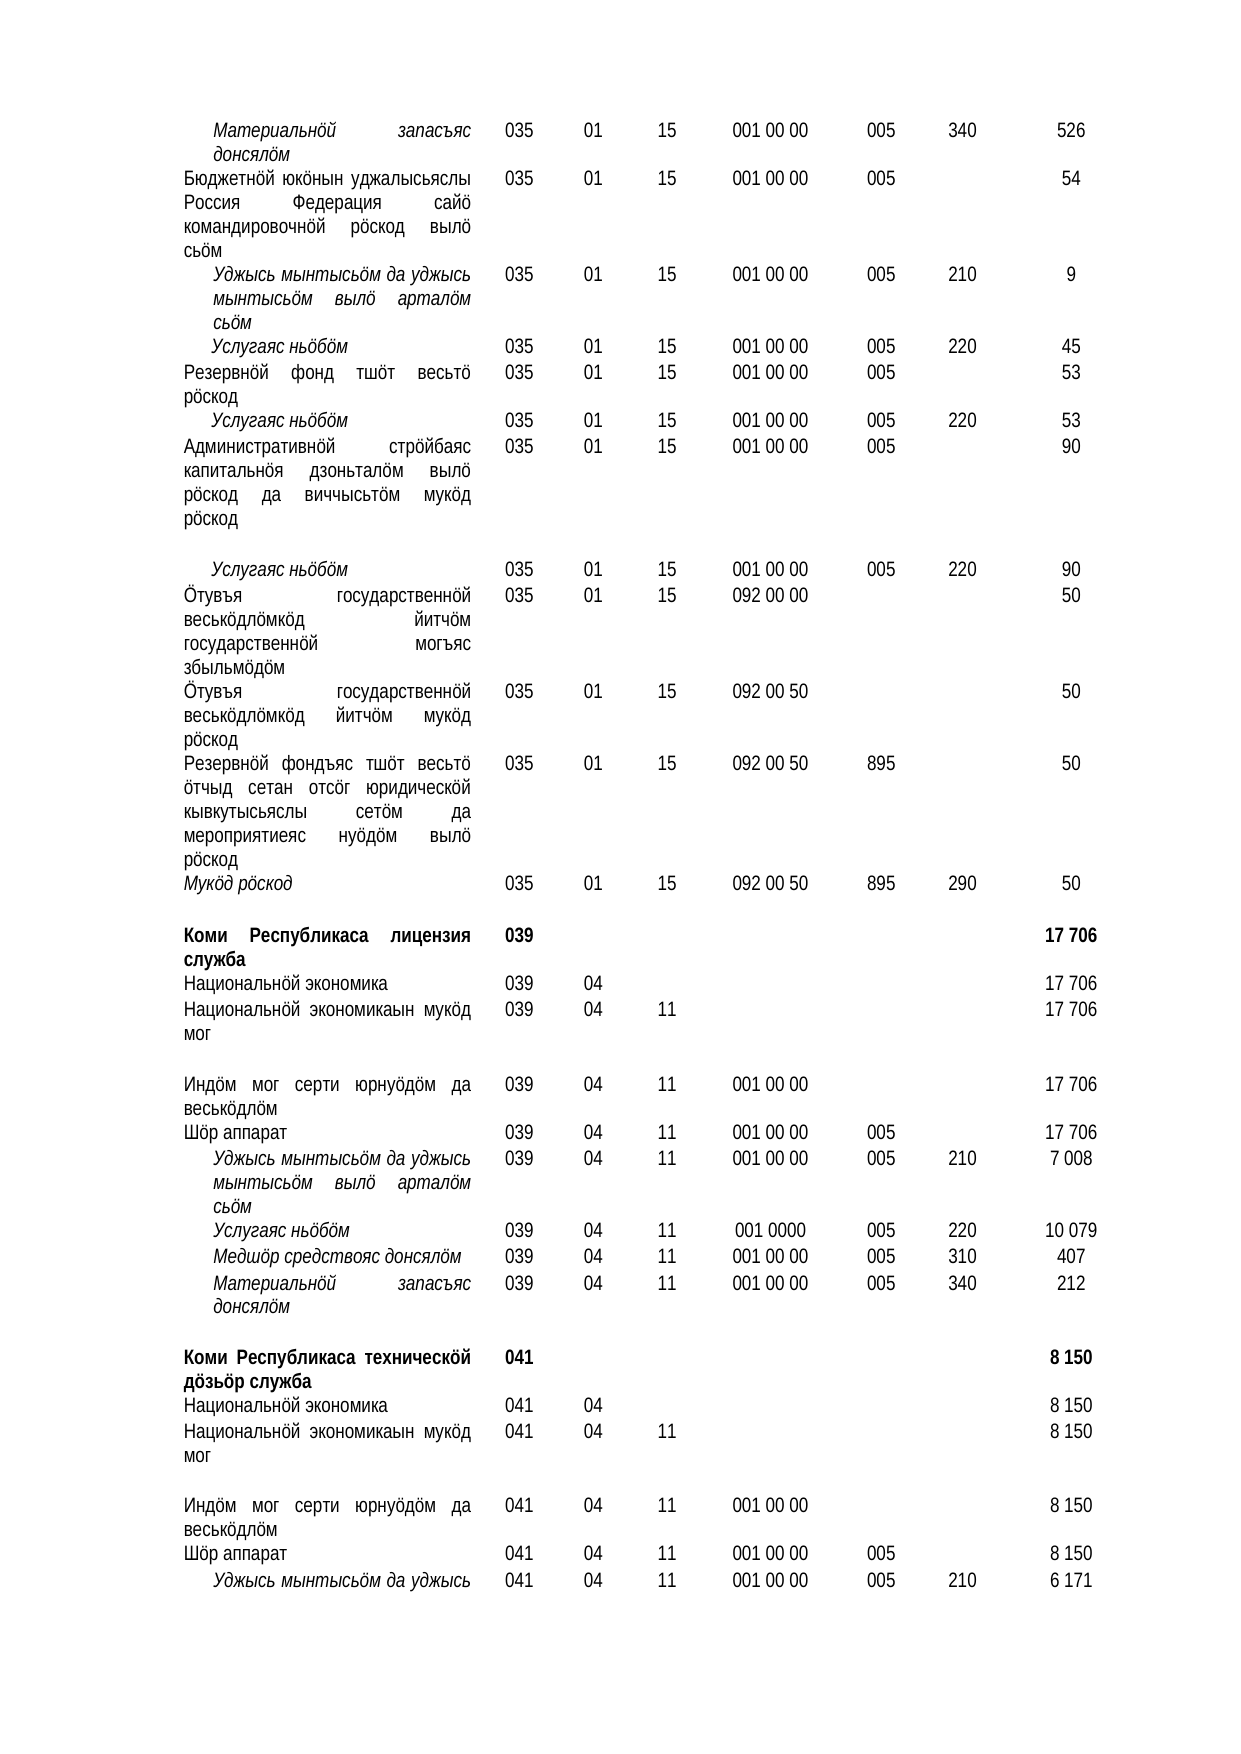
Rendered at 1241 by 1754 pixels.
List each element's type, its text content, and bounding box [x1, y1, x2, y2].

table_cell 001 00 00 [704, 1493, 837, 1541]
table_cell [482, 1319, 556, 1345]
table_cell [1143, 923, 1217, 971]
table_cell 005 [837, 1271, 925, 1318]
table_cell 01 [556, 334, 630, 360]
table_cell 001 00 00 [704, 1120, 837, 1146]
table_cell [704, 923, 837, 971]
table_cell 15 [630, 434, 704, 530]
table_cell Материальнöй запасъяс донсялöм [172, 118, 482, 166]
table_cell 53 [999, 408, 1143, 434]
table_cell [1143, 971, 1217, 997]
table_cell 035 [482, 118, 556, 166]
table_cell [630, 897, 704, 923]
table_cell 039 [482, 1218, 556, 1244]
table_cell [1143, 434, 1217, 530]
table_cell 005 [837, 118, 925, 166]
table_cell [704, 1467, 837, 1493]
table_cell [1143, 1218, 1217, 1244]
table_cell [1143, 334, 1217, 360]
table_cell 035 [482, 262, 556, 334]
table_cell [1143, 557, 1217, 583]
table_cell [837, 1493, 925, 1541]
table_cell 001 0000 [704, 1218, 837, 1244]
table_cell [704, 971, 837, 997]
table_cell [1143, 262, 1217, 334]
table_cell 11 [630, 1218, 704, 1244]
table_cell [1143, 360, 1217, 408]
table_cell [1143, 998, 1217, 1045]
table_cell 90 [999, 557, 1143, 583]
table_cell 005 [837, 1568, 925, 1594]
table_cell [1143, 1244, 1217, 1271]
table_cell 04 [556, 1072, 630, 1119]
table_cell [172, 530, 482, 557]
table_cell [1143, 1541, 1217, 1568]
table_cell 290 [925, 870, 999, 897]
table_cell 04 [556, 1244, 630, 1271]
table_cell Национальнöй экономика [172, 1393, 482, 1419]
table_cell 001 00 00 [704, 166, 837, 262]
table_cell [837, 897, 925, 923]
table_cell 17 706 [999, 971, 1143, 997]
table_cell [1143, 1393, 1217, 1419]
table_cell 8 150 [999, 1419, 1143, 1467]
table_cell Индöм мог серти юрнуöдöм да веськöдлöм [172, 1072, 482, 1119]
table_cell Шöр аппарат [172, 1541, 482, 1568]
table_cell 04 [556, 971, 630, 997]
table_cell 035 [482, 408, 556, 434]
table_cell 895 [837, 751, 925, 870]
table_cell [925, 1393, 999, 1419]
table_cell [1143, 166, 1217, 262]
table_cell Шöр аппарат [172, 1120, 482, 1146]
table_cell [630, 923, 704, 971]
table_cell [925, 998, 999, 1045]
table_cell [837, 530, 925, 557]
table_cell [630, 1345, 704, 1393]
table_cell [925, 1319, 999, 1345]
table_cell 005 [837, 557, 925, 583]
table_cell 54 [999, 166, 1143, 262]
table_cell [837, 1072, 925, 1119]
table_cell 005 [837, 360, 925, 408]
table_cell 220 [925, 334, 999, 360]
table_cell 17 706 [999, 1120, 1143, 1146]
table_cell [1143, 118, 1217, 166]
table_cell 6 171 [999, 1568, 1143, 1594]
table_cell 210 [925, 1146, 999, 1218]
table_cell [172, 897, 482, 923]
table_cell [172, 1319, 482, 1345]
table_cell [556, 1045, 630, 1072]
table_cell 04 [556, 998, 630, 1045]
table_cell 526 [999, 118, 1143, 166]
table_cell [837, 1419, 925, 1467]
table_cell [172, 1045, 482, 1072]
table_cell [837, 1393, 925, 1419]
table_cell Услугаяс ньöбöм [172, 408, 482, 434]
table_cell 15 [630, 583, 704, 679]
table_cell 11 [630, 1072, 704, 1119]
table_cell 092 00 50 [704, 679, 837, 751]
table_cell 15 [630, 679, 704, 751]
table_cell Национальнöй экономикаын мукöд мог [172, 998, 482, 1045]
table_cell 15 [630, 118, 704, 166]
table_cell 340 [925, 118, 999, 166]
table_cell [704, 1345, 837, 1393]
table_cell 001 00 00 [704, 434, 837, 530]
table_cell Резервнöй фонд тшöт весьтö рöскод [172, 360, 482, 408]
table_cell [925, 166, 999, 262]
table_cell 895 [837, 870, 925, 897]
table_cell 11 [630, 1568, 704, 1594]
table_cell 17 706 [999, 1072, 1143, 1119]
table_cell 17 706 [999, 923, 1143, 971]
table_cell Медшöр средствояс донсялöм [172, 1244, 482, 1271]
table_cell Öтувъя государственнöй веськöдлöм­кöд йитчöм мукöд рöскод [172, 679, 482, 751]
table_cell [837, 971, 925, 997]
table_cell [1143, 1045, 1217, 1072]
table_cell 035 [482, 434, 556, 530]
table_cell [999, 1045, 1143, 1072]
table_cell 001 00 00 [704, 1146, 837, 1218]
table_cell [925, 1541, 999, 1568]
table_cell [1143, 1072, 1217, 1119]
table_cell [925, 971, 999, 997]
table_cell Бюджетнöй юкöнын уджалысьяслы Россия Федерация сайö командировочнöй рöскод вылö сьöм [172, 166, 482, 262]
table_cell [630, 1393, 704, 1419]
table_cell 7 008 [999, 1146, 1143, 1218]
table_cell 8 150 [999, 1541, 1143, 1568]
table_cell 005 [837, 1120, 925, 1146]
table_cell [925, 1345, 999, 1393]
table_cell [925, 1120, 999, 1146]
table_cell 039 [482, 1244, 556, 1271]
table_cell 005 [837, 1146, 925, 1218]
table_cell [630, 1319, 704, 1345]
table_cell 039 [482, 1072, 556, 1119]
table_cell 092 00 00 [704, 583, 837, 679]
table_cell Национальнöй экономикаын мукöд мог [172, 1419, 482, 1467]
table_cell [482, 1467, 556, 1493]
table_cell [172, 1467, 482, 1493]
table_cell [999, 897, 1143, 923]
table_cell Мукöд рöскод [172, 870, 482, 897]
table_cell Административнöй стрöйбаяс капитальнöя дзоньталöм вылö рöскод да виччысьтöм мукöд рöскод [172, 434, 482, 530]
table_cell [925, 897, 999, 923]
table_cell [999, 1319, 1143, 1345]
table_cell [1143, 1419, 1217, 1467]
table_cell 11 [630, 998, 704, 1045]
table_cell 01 [556, 583, 630, 679]
table_cell [1143, 1493, 1217, 1541]
table_cell 15 [630, 751, 704, 870]
table_cell 005 [837, 166, 925, 262]
table_cell 041 [482, 1345, 556, 1393]
table_cell 04 [556, 1146, 630, 1218]
table_cell 04 [556, 1120, 630, 1146]
table_cell [1143, 408, 1217, 434]
table_cell Коми Республикаса техническöй дöзьöр служба [172, 1345, 482, 1393]
table_cell 50 [999, 870, 1143, 897]
table_cell [1143, 1319, 1217, 1345]
table_cell [556, 897, 630, 923]
table_cell [1143, 530, 1217, 557]
table_cell [925, 434, 999, 530]
table_cell 001 00 00 [704, 334, 837, 360]
table_cell [837, 1345, 925, 1393]
table_cell 01 [556, 870, 630, 897]
table_cell 212 [999, 1271, 1143, 1318]
table_cell 092 00 50 [704, 751, 837, 870]
table_cell [837, 998, 925, 1045]
table_cell 01 [556, 262, 630, 334]
table_cell 001 00 00 [704, 557, 837, 583]
table_cell 039 [482, 998, 556, 1045]
table_cell 15 [630, 870, 704, 897]
table_cell [556, 530, 630, 557]
table_cell [999, 1467, 1143, 1493]
table_cell Резервнöй фондъяс тшöт весьтö öтчыд сетан отсöг юридическöй кывкутысьяслы сетöм да мероприятиеяс нуöдöм вылö рöскод [172, 751, 482, 870]
table_cell 04 [556, 1419, 630, 1467]
table_cell 340 [925, 1271, 999, 1318]
table_cell 001 00 00 [704, 1541, 837, 1568]
table_cell [1143, 870, 1217, 897]
table_cell 15 [630, 334, 704, 360]
table_cell [925, 751, 999, 870]
table_cell [704, 1419, 837, 1467]
table_cell 035 [482, 360, 556, 408]
table_cell 210 [925, 262, 999, 334]
table_cell [925, 360, 999, 408]
table_cell 092 00 50 [704, 870, 837, 897]
table_cell 041 [482, 1493, 556, 1541]
table_cell Коми Республикаса лицензия служба [172, 923, 482, 971]
table_cell 04 [556, 1218, 630, 1244]
table_cell 15 [630, 408, 704, 434]
table_cell 035 [482, 679, 556, 751]
table_cell [925, 1072, 999, 1119]
table_cell 01 [556, 557, 630, 583]
table_cell [925, 1493, 999, 1541]
table_cell 8 150 [999, 1393, 1143, 1419]
table_cell [630, 1045, 704, 1072]
table_cell 005 [837, 1541, 925, 1568]
table_cell 10 079 [999, 1218, 1143, 1244]
table_cell 001 00 00 [704, 1568, 837, 1594]
table_cell [704, 1045, 837, 1072]
table_cell 005 [837, 262, 925, 334]
table_cell [837, 923, 925, 971]
table_cell [837, 679, 925, 751]
table_cell 035 [482, 583, 556, 679]
table_cell [837, 1467, 925, 1493]
table_cell 005 [837, 1244, 925, 1271]
table_cell [704, 1393, 837, 1419]
table_cell 04 [556, 1393, 630, 1419]
table_cell [482, 897, 556, 923]
table_cell 001 00 00 [704, 408, 837, 434]
table_cell [556, 1345, 630, 1393]
table_cell [925, 923, 999, 971]
table_cell 04 [556, 1568, 630, 1594]
table_cell 8 150 [999, 1345, 1143, 1393]
table_cell 035 [482, 751, 556, 870]
table_cell 50 [999, 583, 1143, 679]
table_cell [704, 897, 837, 923]
table_cell 039 [482, 923, 556, 971]
table_cell 039 [482, 971, 556, 997]
table_cell 8 150 [999, 1493, 1143, 1541]
table_cell 01 [556, 118, 630, 166]
table_cell 11 [630, 1244, 704, 1271]
table_cell [1143, 1467, 1217, 1493]
table_cell 001 00 00 [704, 360, 837, 408]
table_cell [482, 530, 556, 557]
table_cell [630, 1467, 704, 1493]
table_cell 001 00 00 [704, 1244, 837, 1271]
table_cell 005 [837, 334, 925, 360]
table_cell Услугаяс ньöбöм [172, 1218, 482, 1244]
table_cell Услугаяс ньöбöм [172, 557, 482, 583]
table_cell [925, 1467, 999, 1493]
table_cell Öтувъя государственнöй веськöдлöм­кöд йитчöм государственнöй могъяс збыльмöдöм [172, 583, 482, 679]
table_cell 11 [630, 1146, 704, 1218]
table_cell [482, 1045, 556, 1072]
table_cell [556, 1319, 630, 1345]
table_cell [1143, 751, 1217, 870]
table_cell 041 [482, 1541, 556, 1568]
table_cell [1143, 1271, 1217, 1318]
table_cell 11 [630, 1541, 704, 1568]
table_cell 035 [482, 166, 556, 262]
table_cell 220 [925, 408, 999, 434]
table_cell 45 [999, 334, 1143, 360]
table_cell [1143, 1345, 1217, 1393]
table_cell [999, 530, 1143, 557]
table_cell 04 [556, 1541, 630, 1568]
table_cell 50 [999, 679, 1143, 751]
table_cell [704, 1319, 837, 1345]
table_cell [1143, 583, 1217, 679]
table_cell 01 [556, 434, 630, 530]
table_cell [704, 998, 837, 1045]
table_cell [1143, 1568, 1217, 1594]
table_cell 15 [630, 166, 704, 262]
table_cell 039 [482, 1146, 556, 1218]
table_cell 041 [482, 1393, 556, 1419]
table_cell [925, 1419, 999, 1467]
table_cell 15 [630, 557, 704, 583]
table_cell 001 00 00 [704, 1271, 837, 1318]
table_cell Национальнöй экономика [172, 971, 482, 997]
table_cell 9 [999, 262, 1143, 334]
table_cell 01 [556, 166, 630, 262]
table_cell 005 [837, 408, 925, 434]
table_cell 15 [630, 262, 704, 334]
table_cell [630, 971, 704, 997]
table_cell [1143, 897, 1217, 923]
table_cell 50 [999, 751, 1143, 870]
table_cell 04 [556, 1493, 630, 1541]
table_cell 005 [837, 434, 925, 530]
table_cell 01 [556, 360, 630, 408]
table_cell [1143, 679, 1217, 751]
table_cell Уджысь мынтысьöм да уджысь мынтысьöм вылö арталöм сьöм [172, 262, 482, 334]
table_cell 53 [999, 360, 1143, 408]
table_cell 01 [556, 751, 630, 870]
table_cell 407 [999, 1244, 1143, 1271]
table_cell 17 706 [999, 998, 1143, 1045]
table_cell [630, 530, 704, 557]
table_cell 210 [925, 1568, 999, 1594]
table_cell [556, 923, 630, 971]
table_cell 041 [482, 1568, 556, 1594]
table_cell Уджысь мынтысьöм да уджысь мынтысьöм вылö арталöм сьöм [172, 1146, 482, 1218]
table_cell 039 [482, 1120, 556, 1146]
table_cell 11 [630, 1419, 704, 1467]
table_cell Уджысь мынтысьöм да уджысь [172, 1568, 482, 1594]
table_cell [837, 583, 925, 679]
table_cell 04 [556, 1271, 630, 1318]
table_cell Материальнöй запасъяс донсялöм [172, 1271, 482, 1318]
table_cell 11 [630, 1120, 704, 1146]
table_cell 001 00 00 [704, 118, 837, 166]
table_cell [1143, 1146, 1217, 1218]
table_cell 220 [925, 1218, 999, 1244]
table_cell 11 [630, 1271, 704, 1318]
table_cell 220 [925, 557, 999, 583]
table_cell 01 [556, 679, 630, 751]
table_cell 001 00 00 [704, 1072, 837, 1119]
table_cell [925, 679, 999, 751]
table_cell 15 [630, 360, 704, 408]
table_cell [925, 530, 999, 557]
table_cell 035 [482, 334, 556, 360]
table_cell 90 [999, 434, 1143, 530]
table_cell 039 [482, 1271, 556, 1318]
table_cell 11 [630, 1493, 704, 1541]
table_cell 01 [556, 408, 630, 434]
table_cell Индöм мог серти юрнуöдöм да веськöдлöм [172, 1493, 482, 1541]
table_cell [925, 1045, 999, 1072]
table_cell Услугаяс ньöбöм [172, 334, 482, 360]
table_cell [704, 530, 837, 557]
table_cell [1143, 1120, 1217, 1146]
table_cell [837, 1045, 925, 1072]
table_cell 035 [482, 557, 556, 583]
table_cell 001 00 00 [704, 262, 837, 334]
table_cell 005 [837, 1218, 925, 1244]
table_cell [837, 1319, 925, 1345]
table_cell 035 [482, 870, 556, 897]
table_cell [925, 583, 999, 679]
table_cell [556, 1467, 630, 1493]
table_cell 310 [925, 1244, 999, 1271]
table_cell 041 [482, 1419, 556, 1467]
